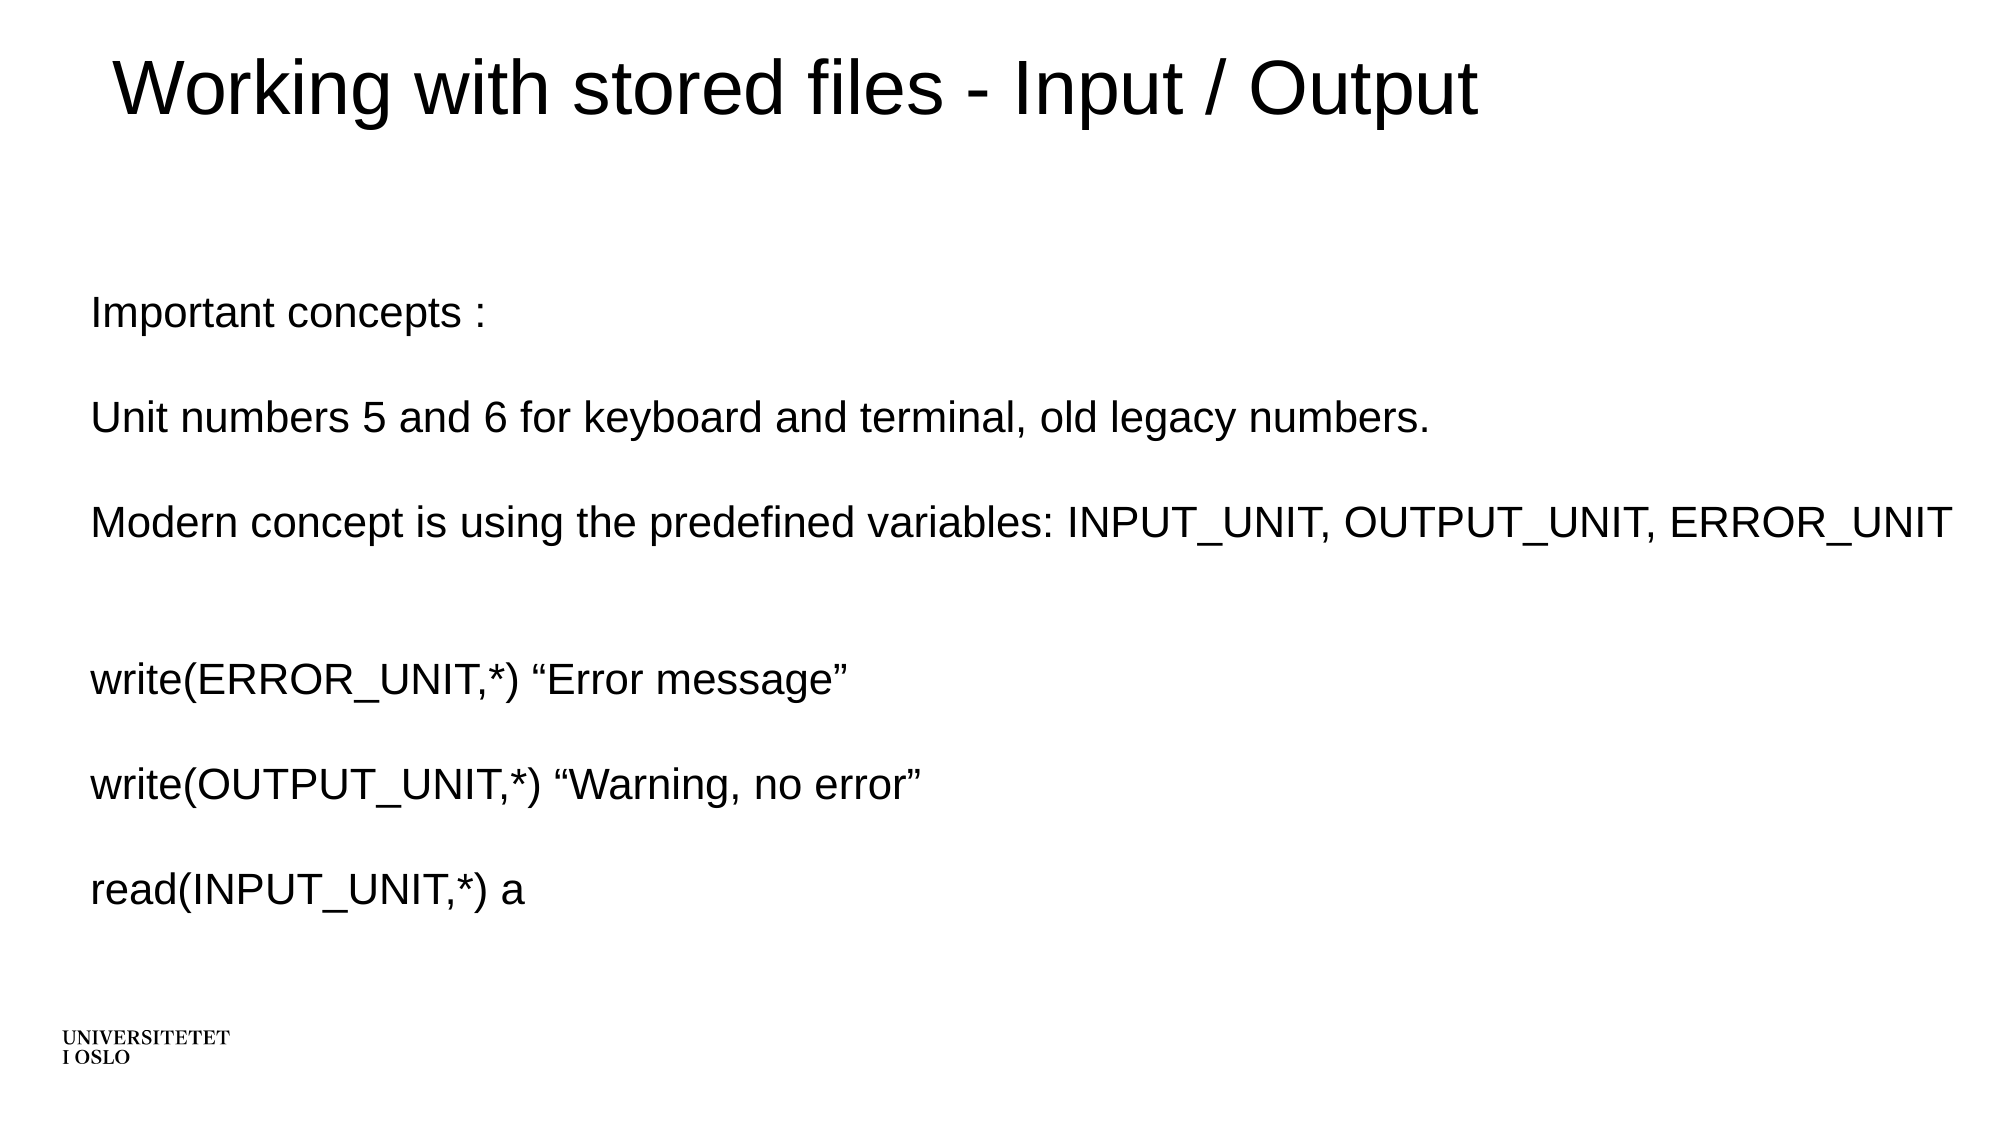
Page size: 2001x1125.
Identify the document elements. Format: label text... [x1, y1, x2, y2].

picture [62, 1030, 230, 1064]
title Working with stored files - Input / Output [112, 37, 1879, 219]
list Important concepts : Unit numbers 5 and 6 for keyboard and terminal, old legacy numbers. Modern concept is using the predefined variables: INPUT_UNIT, OUTPUT_UNIT, ERROR_UNIT write(ERROR_UNIT,*) “Error message” write(OUTPUT_UNIT,*) “Warning, no error” read(INPUT_UNIT,*) a [90, 283, 2000, 1006]
